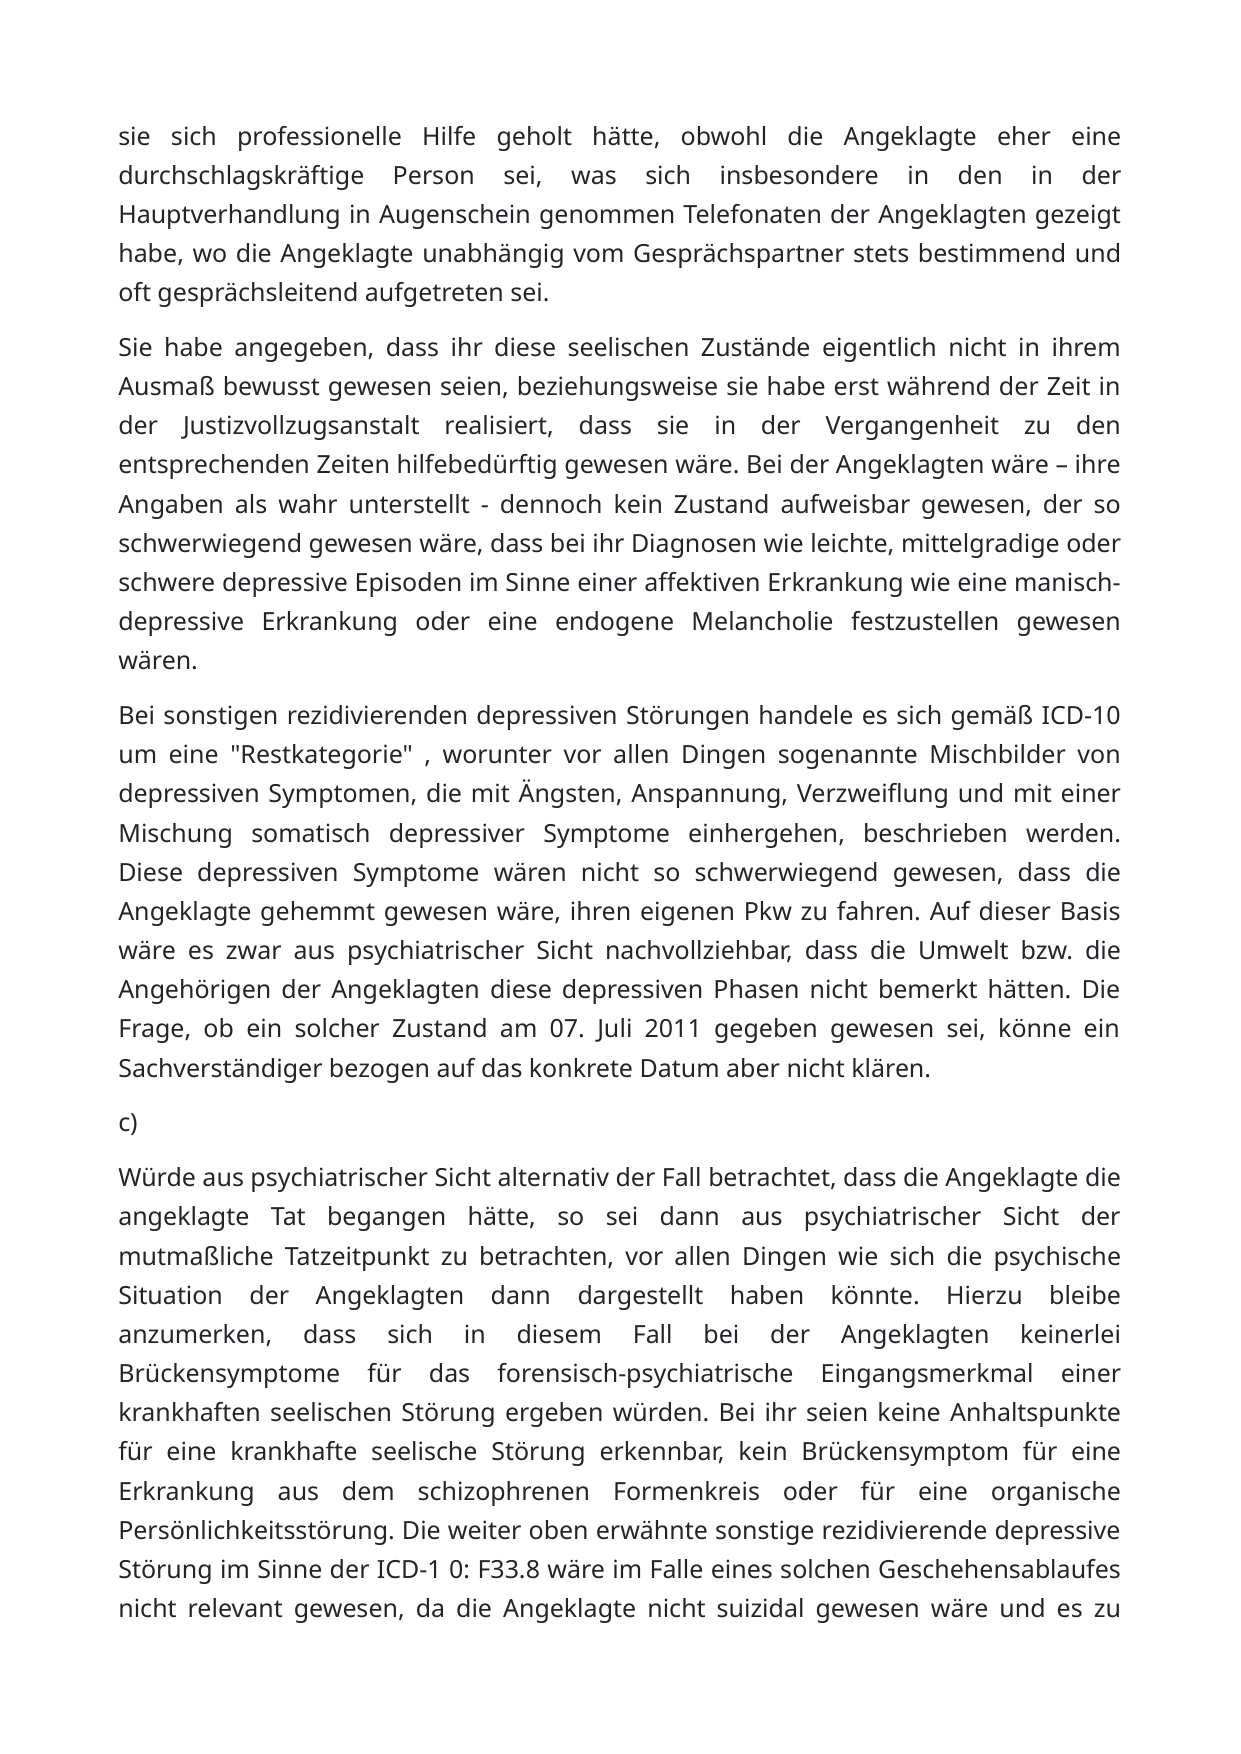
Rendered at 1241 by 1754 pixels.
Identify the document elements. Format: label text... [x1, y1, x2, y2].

text Sie habe angegeben, dass ihr diese seelischen Zustände eigentlich nicht in ihrem Ausmaß bewusst gewesen seien, beziehungsweise sie habe erst während der Zeit in der Justizvollzugsanstalt realisiert, dass sie in der Vergangenheit zu den entsprechenden Zeiten hilfebedürftig gewesen wäre. Bei der Angeklagten wäre – ihre Angaben als wahr unterstellt - dennoch kein Zustand aufweisbar gewesen, der so schwerwiegend gewesen wäre, dass bei ihr Diagnosen wie leichte, mittelgradige oder schwere depressive Episoden im Sinne einer affektiven Erkrankung wie eine manisch-depressive Erkrankung oder eine endogene Melancholie festzustellen gewesen wären. [118, 329, 1122, 677]
text c) [118, 1105, 1122, 1139]
text sie sich professionelle Hilfe geholt hätte, obwohl die Angeklagte eher eine durchschlagskräftige Person sei, was sich insbesondere in den in der Hauptverhandlung in Augenschein genommen Telefonaten der Angeklagten gezeigt habe, wo die Angeklagte unabhängig vom Gesprächspartner stets bestimmend und oft gesprächsleitend aufgetreten sei. [118, 118, 1122, 309]
text Würde aus psychiatrischer Sicht alternativ der Fall betrachtet, dass die Angeklagte die angeklagte Tat begangen hätte, so sei dann aus psychiatrischer Sicht der mutmaßliche Tatzeitpunkt zu betrachten, vor allen Dingen wie sich die psychische Situation der Angeklagten dann dargestellt haben könnte. Hierzu bleibe anzumerken, dass sich in diesem Fall bei der Angeklagten keinerlei Brückensymptome für das forensisch-psychiatrische Eingangsmerkmal einer krankhaften seelischen Störung ergeben würden. Bei ihr seien keine Anhaltspunkte für eine krankhafte seelische Störung erkennbar, kein Brückensymptom für eine Erkrankung aus dem schizophrenen Formenkreis oder für eine organische Persönlichkeitsstörung. Die weiter oben erwähnte sonstige rezidivierende depressive Störung im Sinne der ICD-1 0: F33.8 wäre im Falle eines solchen Geschehensablaufes nicht relevant gewesen, da die Angeklagte nicht suizidal gewesen wäre und es zu [118, 1160, 1122, 1625]
text Bei sonstigen rezidivierenden depressiven Störungen handele es sich gemäß ICD-10 um eine "Restkategorie" , worunter vor allen Dingen sogenannte Mischbilder von depressiven Symptomen, die mit Ängsten, Anspannung, Verzweiflung und mit einer Mischung somatisch depressiver Symptome einhergehen, beschrieben werden. Diese depressiven Symptome wären nicht so schwerwiegend gewesen, dass die Angeklagte gehemmt gewesen wäre, ihren eigenen Pkw zu fahren. Auf dieser Basis wäre es zwar aus psychiatrischer Sicht nachvollziehbar, dass die Umwelt bzw. die Angehörigen der Angeklagten diese depressiven Phasen nicht bemerkt hätten. Die Frage, ob ein solcher Zustand am 07. Juli 2011 gegeben gewesen sei, könne ein Sachverständiger bezogen auf das konkrete Datum aber nicht klären. [118, 698, 1122, 1084]
